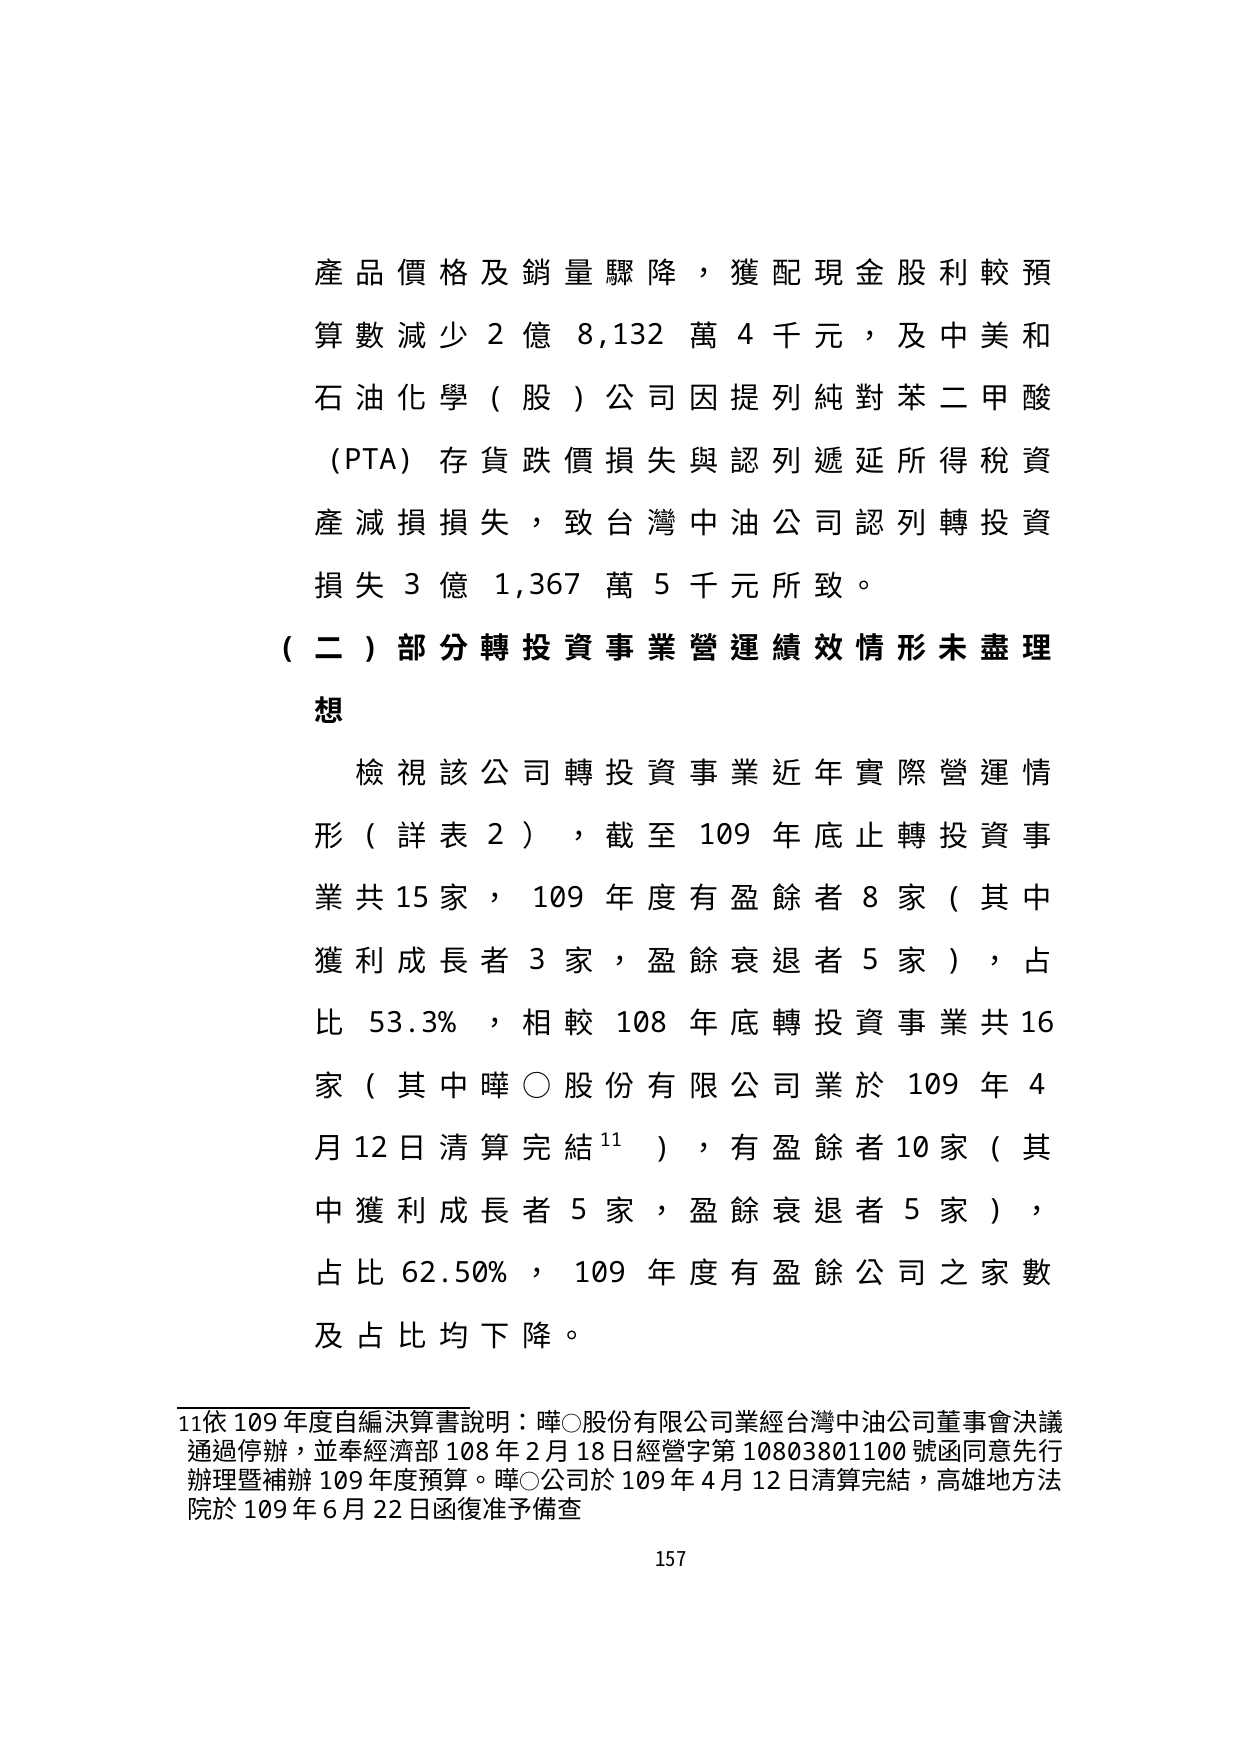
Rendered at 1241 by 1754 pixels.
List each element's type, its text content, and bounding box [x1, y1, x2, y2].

text (二)部分轉投資事業營運績效情形未盡理想 [242, 604, 1058, 729]
text 產品價格及銷量驟降，獲配現金股利較預算數減少2億8,132萬4千元，及中美和石油化學(股)公司因提列純對苯二甲酸(PTA)存貨跌價損失與認列遞延所得稅資產減損損失，致台灣中油公司認列轉投資損失3億1,367萬5千元所致。 [271, 229, 1058, 604]
text 檢視該公司轉投資事業近年實際營運情形(詳表2），截至109年底止轉投資事業共15家，109年度有盈餘者8家(其中獲利成長者3家，盈餘衰退者5家)，占比53.3%，相較108年底轉投資事業共16家(其中曄○股份有限公司業於109年4月12日清算完結)，有盈餘者10家(其中獲利成長者5家，盈餘衰退者5家)，占比62.50%，109年度有盈餘公司之家數及占比均下降。 [271, 729, 1058, 1354]
text 依109年度自編決算書說明：曄○股份有限公司業經台灣中油公司董事會決議通過停辦，並奉經濟部108年2月18日經營字第10803801100號函同意先行辦理暨補辦109年度預算。曄○公司於109年4月12日清算完結，高雄地方法院於109年6月22日函復准予備查 [177, 1408, 1063, 1525]
